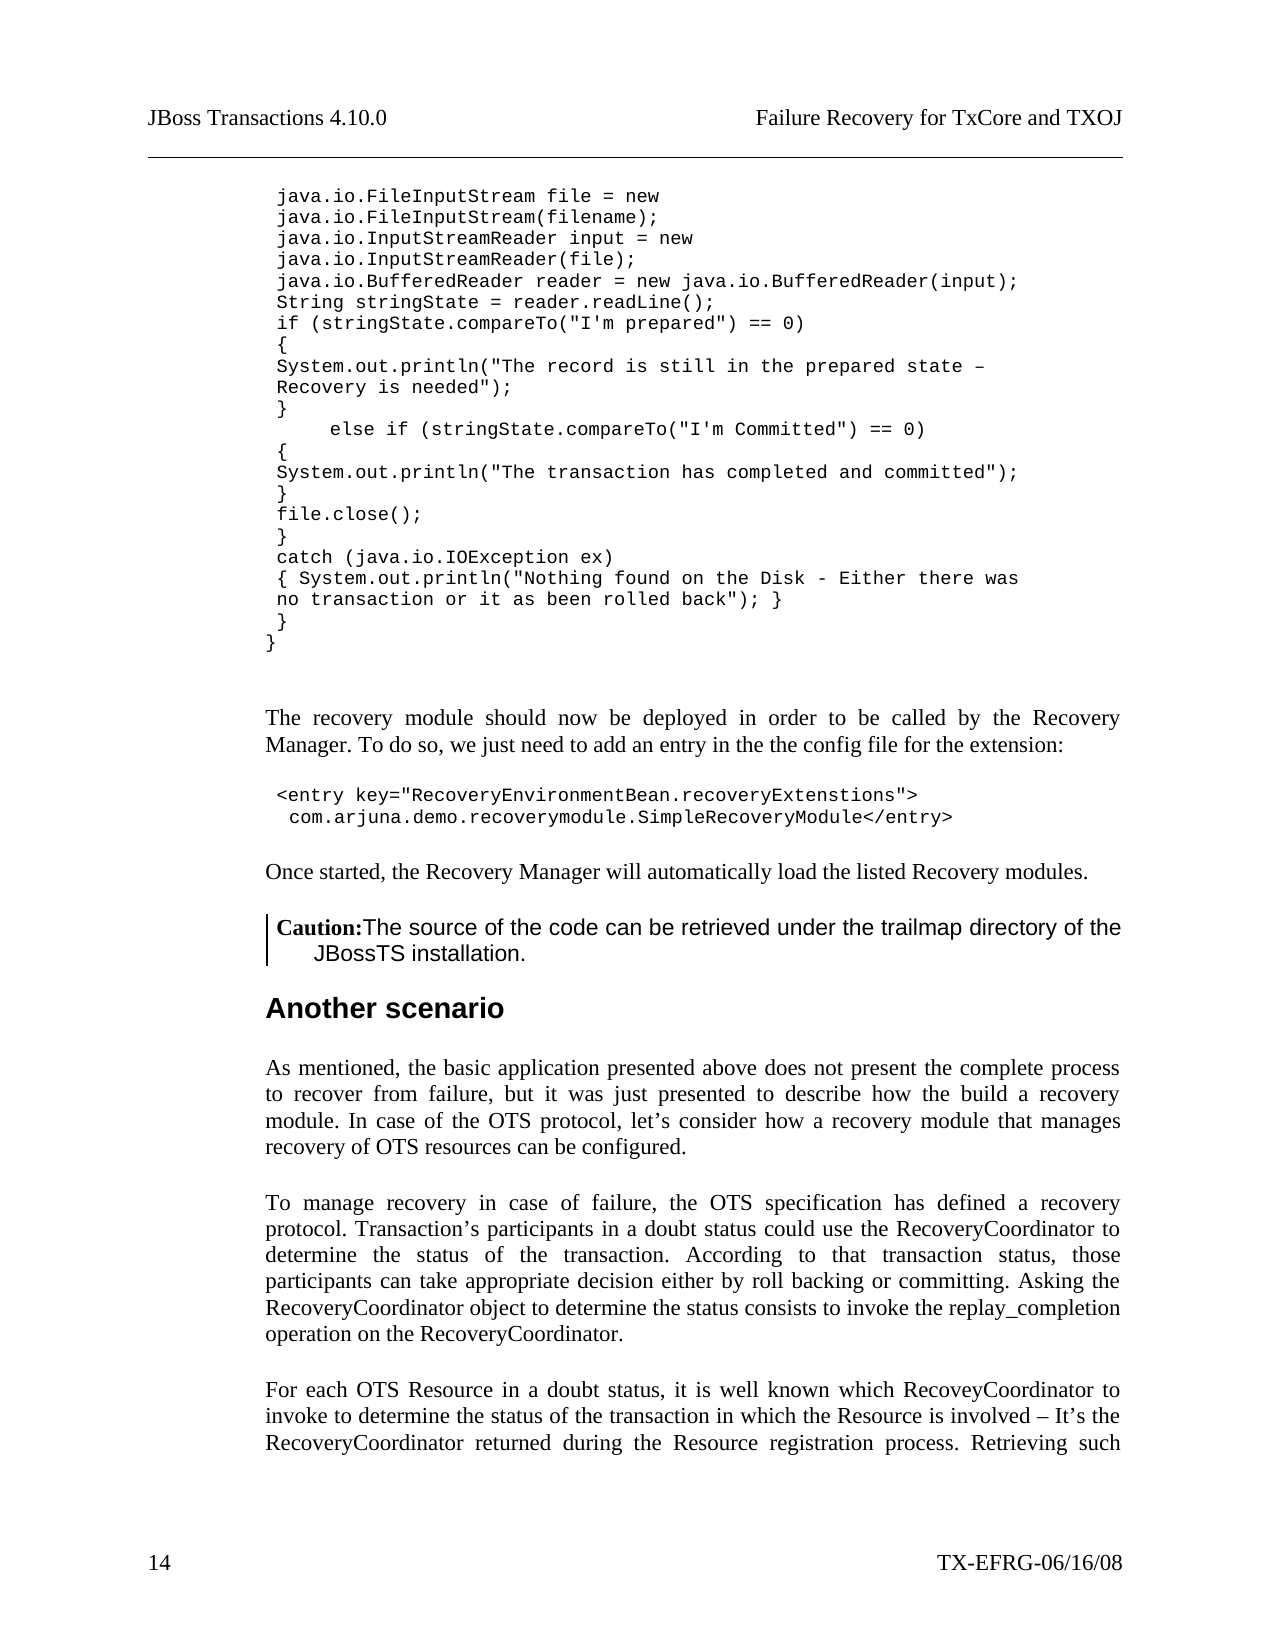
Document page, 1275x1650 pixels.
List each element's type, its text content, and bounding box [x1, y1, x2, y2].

text java.io.FileInputStream file = new [265, 186, 1122, 208]
text no transaction or it as been rolled back"); } [265, 590, 1122, 611]
text } [265, 484, 1122, 505]
text else if (stringState.compareTo("I'm Committed") == 0) [265, 420, 1122, 441]
text java.io.InputStreamReader input = new [265, 229, 1122, 250]
text } [265, 611, 1122, 633]
text java.io.FileInputStream(filename); [265, 208, 1122, 229]
text } [265, 526, 1122, 548]
text file.close(); [265, 505, 1122, 526]
subtitle Another scenario [153, 991, 1122, 1025]
text } [265, 399, 1122, 420]
text For each OTS Resource in a doubt status, it is well known which RecoveyCoordinator to invoke to determine the status of the transaction in which the Resource is involved – It’s the RecoveryCoordinator returned during the Resource registration process. Retrieving such [265, 1376, 1122, 1455]
text { [265, 335, 1122, 356]
text To manage recovery in case of failure, the OTS specification has defined a recovery protocol. Transaction’s participants in a doubt status could use the RecoveryCoordinator to determine the status of the transaction. According to that transaction status, those participants can take appropriate decision either by roll backing or committing. Asking the RecoveryCoordinator object to determine the status consists to invoke the replay_completion operation on the RecoveryCoordinator. [265, 1188, 1122, 1347]
text catch (java.io.IOException ex) [265, 548, 1122, 569]
text Once started, the Recovery Manager will automatically load the listed Recovery modules. [265, 858, 1122, 884]
text Recovery is needed"); [265, 378, 1122, 399]
text java.io.InputStreamReader(file); [265, 250, 1122, 271]
list The source of the code can be retrieved under the trailmap directory of the JBossTS installation. [266, 913, 1122, 966]
text As mentioned, the basic application presented above does not present the complete process to recover from failure, but it was just presented to describe how the build a recovery module. In case of the OTS protocol, let’s consider how a recovery module that manages recovery of OTS resources can be configured. [265, 1054, 1122, 1159]
text if (stringState.compareTo("I'm prepared") == 0) [265, 314, 1122, 335]
text String stringState = reader.readLine(); [265, 293, 1122, 314]
text { System.out.println("Nothing found on the Disk - Either there was [265, 569, 1122, 590]
text <entry key="RecoveryEnvironmentBean.recoveryExtenstions"> [265, 786, 1122, 807]
text java.io.BufferedReader reader = new java.io.BufferedReader(input); [265, 271, 1122, 293]
text System.out.println("The record is still in the prepared state – [265, 356, 1122, 378]
text } [265, 633, 1122, 654]
text The recovery module should now be deployed in order to be called by the Recovery Manager. To do so, we just need to add an entry in the the config file for the extension: [265, 704, 1122, 757]
text { [265, 441, 1122, 463]
text System.out.println("The transaction has completed and committed"); [265, 463, 1122, 484]
text com.arjuna.demo.recoverymodule.SimpleRecoveryModule</entry> [265, 807, 1122, 829]
